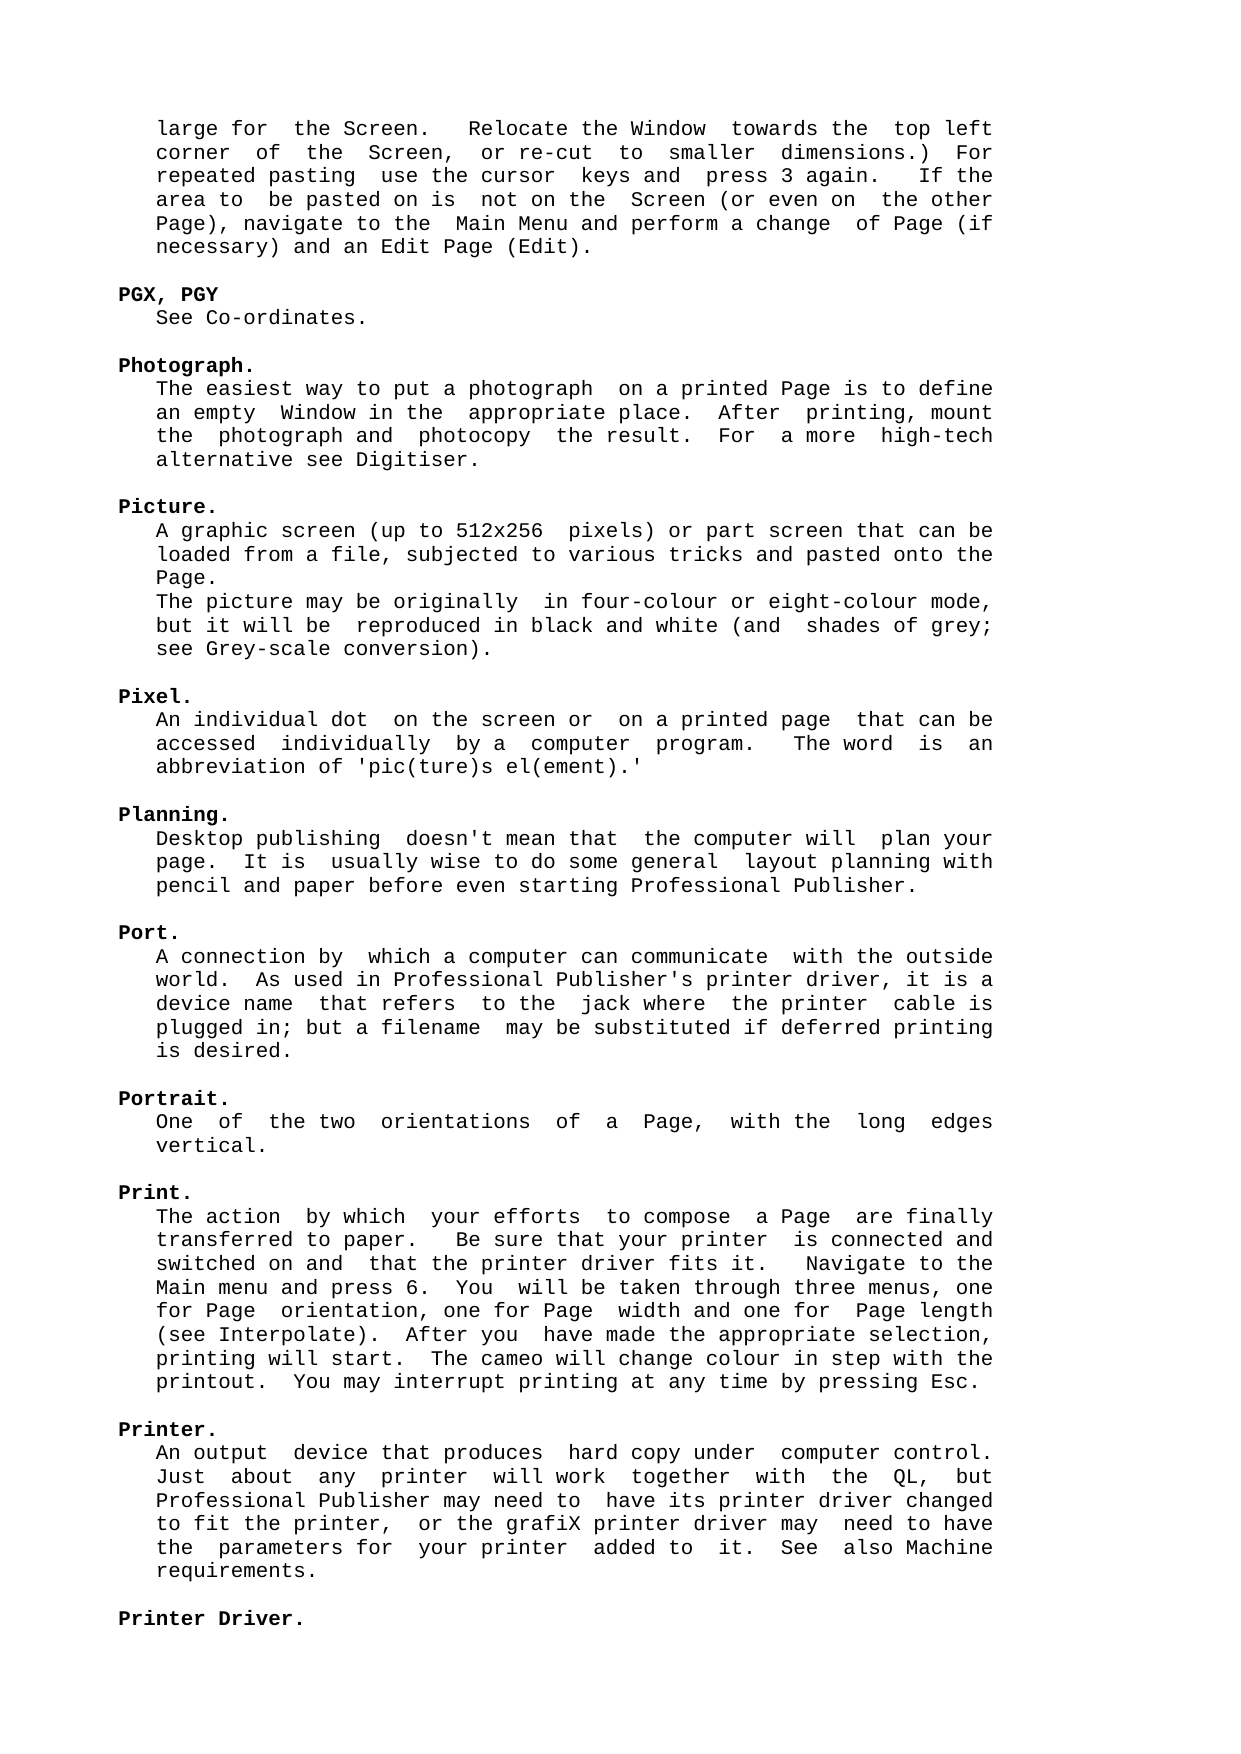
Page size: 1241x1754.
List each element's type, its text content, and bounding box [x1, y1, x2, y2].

text A connection by which a computer can communicate with the outside [118, 946, 1122, 969]
text area to be pasted on is not on the Screen (or even on the other [118, 189, 1122, 213]
text The picture may be originally in four-colour or eight-colour mode, [118, 591, 1122, 615]
text Page. [118, 567, 1122, 591]
text Pixel. [118, 686, 1122, 709]
text Printer Driver. [118, 1608, 1122, 1631]
text necessary) and an Edit Page (Edit). [118, 236, 1122, 260]
text the parameters for your printer added to it. See also Machine [118, 1537, 1122, 1561]
text alternative see Digitiser. [118, 449, 1122, 473]
text printout. You may interrupt printing at any time by pressing Esc. [118, 1371, 1122, 1395]
text Planning. [118, 804, 1122, 827]
text Professional Publisher may need to have its printer driver changed [118, 1489, 1122, 1513]
text the photograph and photocopy the result. For a more high-tech [118, 426, 1122, 449]
text Port. [118, 922, 1122, 946]
text The easiest way to put a photograph on a printed Page is to define [118, 378, 1122, 402]
text vertical. [118, 1135, 1122, 1158]
text switched on and that the printer driver fits it. Navigate to the [118, 1253, 1122, 1277]
text device name that refers to the jack where the printer cable is [118, 993, 1122, 1017]
text An output device that produces hard copy under computer control. [118, 1442, 1122, 1466]
text pencil and paper before even starting Professional Publisher. [118, 875, 1122, 898]
text large for the Screen. Relocate the Window towards the top left [118, 118, 1122, 142]
text page. It is usually wise to do some general layout planning with [118, 851, 1122, 875]
text The action by which your efforts to compose a Page are finally [118, 1206, 1122, 1229]
text (see Interpolate). After you have made the appropriate selection, [118, 1324, 1122, 1348]
text Just about any printer will work together with the QL, but [118, 1466, 1122, 1489]
text requirements. [118, 1561, 1122, 1584]
text An individual dot on the screen or on a printed page that can be [118, 709, 1122, 733]
text PGX, PGY [118, 284, 1122, 307]
text Picture. [118, 496, 1122, 520]
text world. As used in Professional Publisher's printer driver, it is a [118, 969, 1122, 993]
text loaded from a file, subjected to various tricks and pasted onto the [118, 544, 1122, 567]
text Printer. [118, 1419, 1122, 1442]
text See Co-ordinates. [118, 307, 1122, 331]
text Main menu and press 6. You will be taken through three menus, one [118, 1277, 1122, 1300]
text One of the two orientations of a Page, with the long edges [118, 1111, 1122, 1135]
text see Grey-scale conversion). [118, 638, 1122, 662]
text to fit the printer, or the grafiX printer driver may need to have [118, 1513, 1122, 1537]
text for Page orientation, one for Page width and one for Page length [118, 1300, 1122, 1324]
text but it will be reproduced in black and white (and shades of grey; [118, 615, 1122, 638]
text Portrait. [118, 1088, 1122, 1111]
text Desktop publishing doesn't mean that the computer will plan your [118, 827, 1122, 851]
text is desired. [118, 1040, 1122, 1064]
text corner of the Screen, or re-cut to smaller dimensions.) For [118, 142, 1122, 165]
text abbreviation of 'pic(ture)s el(ement).' [118, 757, 1122, 780]
text Photograph. [118, 354, 1122, 378]
text transferred to paper. Be sure that your printer is connected and [118, 1229, 1122, 1253]
text an empty Window in the appropriate place. After printing, mount [118, 402, 1122, 426]
text printing will start. The cameo will change colour in step with the [118, 1348, 1122, 1371]
text Print. [118, 1182, 1122, 1206]
text repeated pasting use the cursor keys and press 3 again. If the [118, 165, 1122, 189]
text plugged in; but a filename may be substituted if deferred printing [118, 1017, 1122, 1040]
text Page), navigate to the Main Menu and perform a change of Page (if [118, 213, 1122, 236]
text accessed individually by a computer program. The word is an [118, 733, 1122, 757]
text A graphic screen (up to 512x256 pixels) or part screen that can be [118, 520, 1122, 544]
